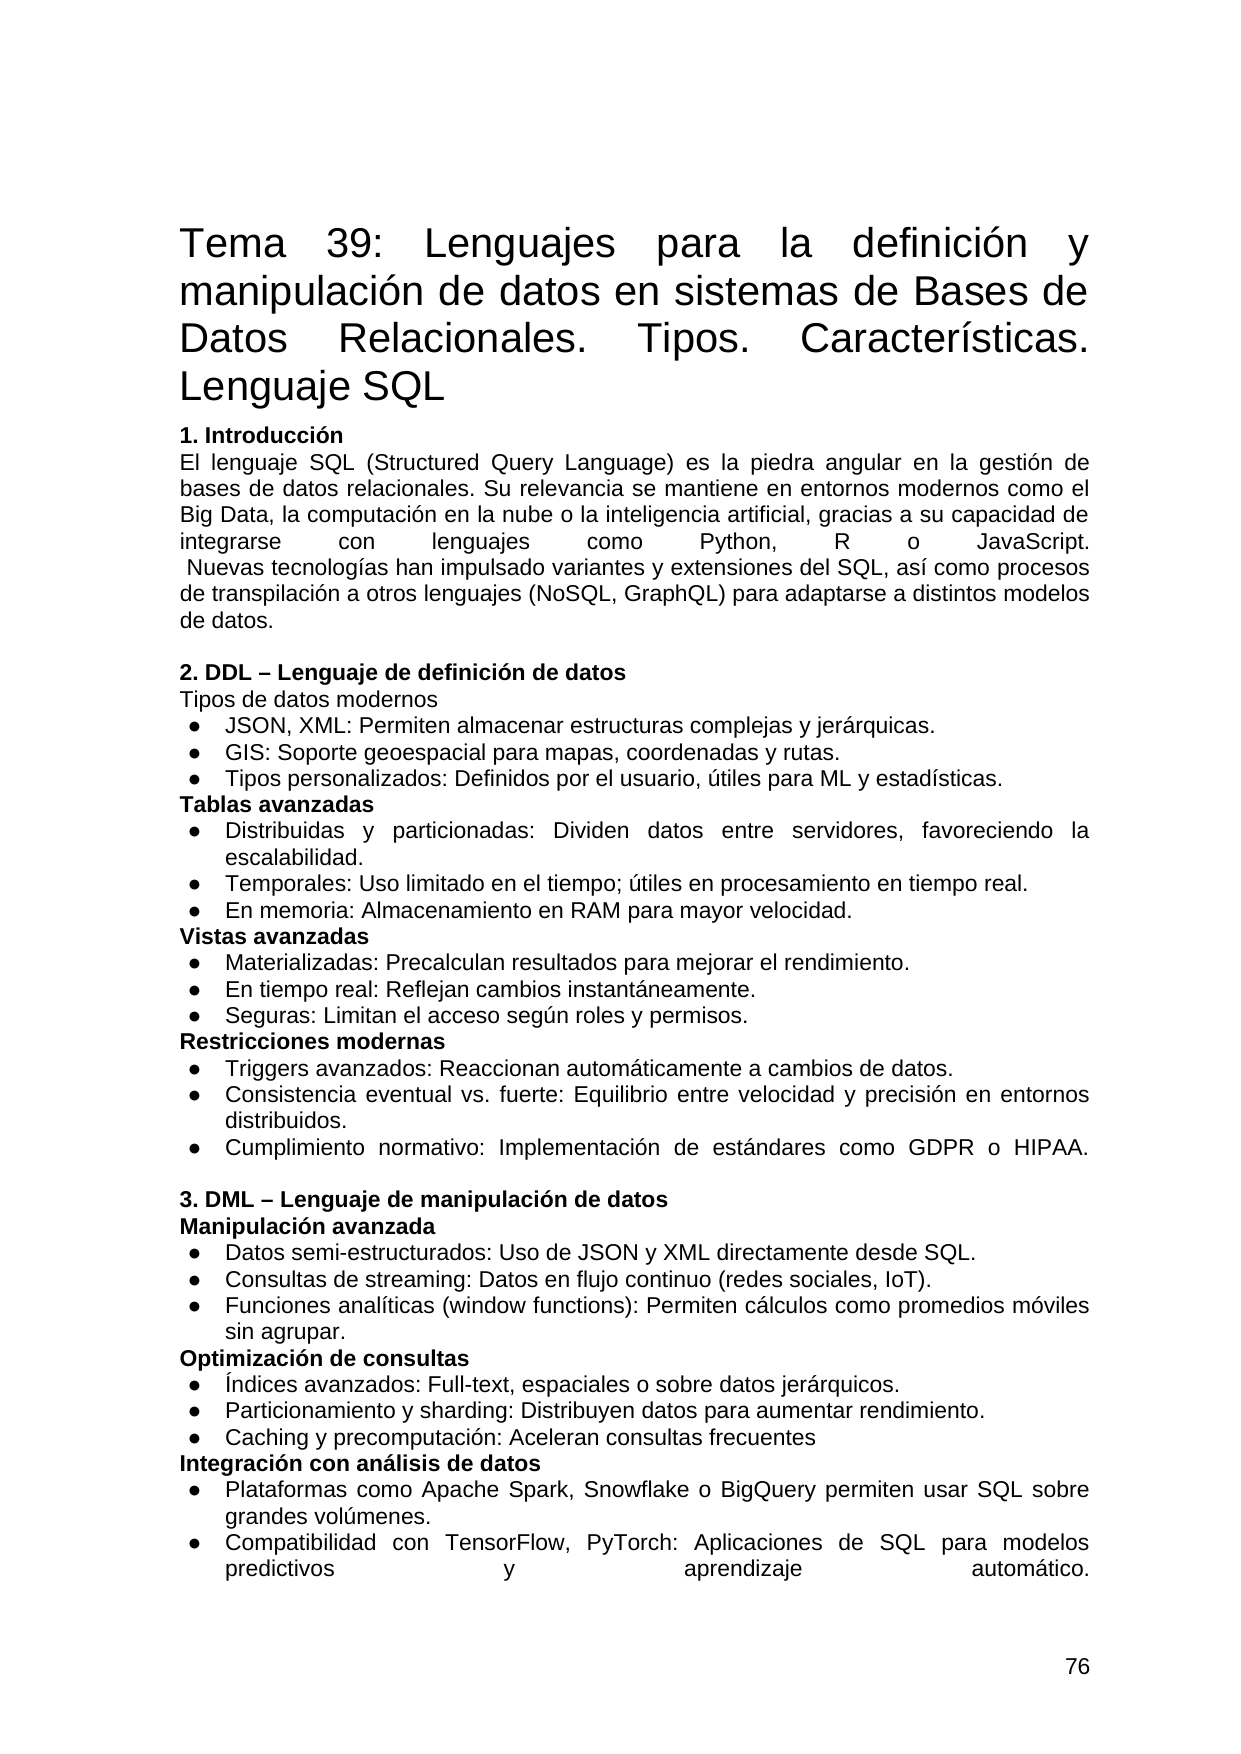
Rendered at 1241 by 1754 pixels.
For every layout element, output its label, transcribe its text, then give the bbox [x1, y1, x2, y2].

list JSON, XML: Permiten almacenar estructuras complejas y jerárquicas. [187, 712, 1090, 738]
list Seguras: Limitan el acceso según roles y permisos. [187, 1002, 1090, 1028]
list En memoria: Almacenamiento en RAM para mayor velocidad. [187, 897, 1090, 923]
text 1. Introducción [179, 422, 1090, 448]
list Plataformas como Apache Spark, Snowflake o BigQuery permiten usar SQL sobre grandes volúmenes. [187, 1476, 1090, 1529]
list Temporales: Uso limitado en el tiempo; útiles en procesamiento en tiempo real. [187, 870, 1090, 897]
list Compatibilidad con TensorFlow, PyTorch: Aplicaciones de SQL para modelos predictivos y aprendizaje automático. [187, 1529, 1090, 1582]
text Optimización de consultas [179, 1344, 1090, 1371]
list Particionamiento y sharding: Distribuyen datos para aumentar rendimiento. [187, 1397, 1090, 1424]
text Manipulación avanzada [179, 1213, 1090, 1239]
list Distribuidas y particionadas: Dividen datos entre servidores, favoreciendo la escalabilidad. [187, 817, 1090, 870]
list Tipos personalizados: Definidos por el usuario, útiles para ML y estadísticas. [187, 765, 1090, 791]
text Integración con análisis de datos [179, 1450, 1090, 1476]
list Datos semi-estructurados: Uso de JSON y XML directamente desde SQL. [187, 1239, 1090, 1266]
text Tipos de datos modernos [179, 686, 1090, 712]
list Índices avanzados: Full-text, espaciales o sobre datos jerárquicos. [187, 1371, 1090, 1397]
text Tablas avanzadas [179, 791, 1090, 817]
list Funciones analíticas (window functions): Permiten cálculos como promedios móviles sin agrupar. [187, 1292, 1090, 1344]
text 3. DML – Lenguaje de manipulación de datos [179, 1186, 1090, 1213]
text El lenguaje SQL (Structured Query Language) es la piedra angular en la gestión de bases de datos relacionales. Su relevancia se mantiene en entornos modernos como el Big Data, la computación en la nube o la inteligencia artificial, gracias a su capacidad de integrarse con lenguajes como Python, R o JavaScript. Nuevas tecnologías han impulsado variantes y extensiones del SQL, así como procesos de transpilación a otros lenguajes (NoSQL, GraphQL) para adaptarse a distintos modelos de datos. [179, 448, 1090, 633]
list Caching y precomputación: Aceleran consultas frecuentes [187, 1424, 1090, 1450]
text Vistas avanzadas [179, 923, 1090, 949]
list Cumplimiento normativo: Implementación de estándares como GDPR o HIPAA. [187, 1134, 1090, 1186]
list En tiempo real: Reflejan cambios instantáneamente. [187, 976, 1090, 1002]
list Consistencia eventual vs. fuerte: Equilibrio entre velocidad y precisión en entornos distribuidos. [187, 1081, 1090, 1134]
list GIS: Soporte geoespacial para mapas, coordenadas y rutas. [187, 738, 1090, 765]
list Materializadas: Precalculan resultados para mejorar el rendimiento. [187, 949, 1090, 976]
list Triggers avanzados: Reaccionan automáticamente a cambios de datos. [187, 1055, 1090, 1081]
list Consultas de streaming: Datos en flujo continuo (redes sociales, IoT). [187, 1266, 1090, 1292]
text 2. DDL – Lenguaje de definición de datos [179, 659, 1090, 686]
text Restricciones modernas [179, 1028, 1090, 1055]
subtitle Tema 39: Lenguajes para la definición y manipulación de datos en sistemas de Bases de Datos Relacionales. Tipos. Características. Lenguaje SQL [179, 218, 1090, 410]
